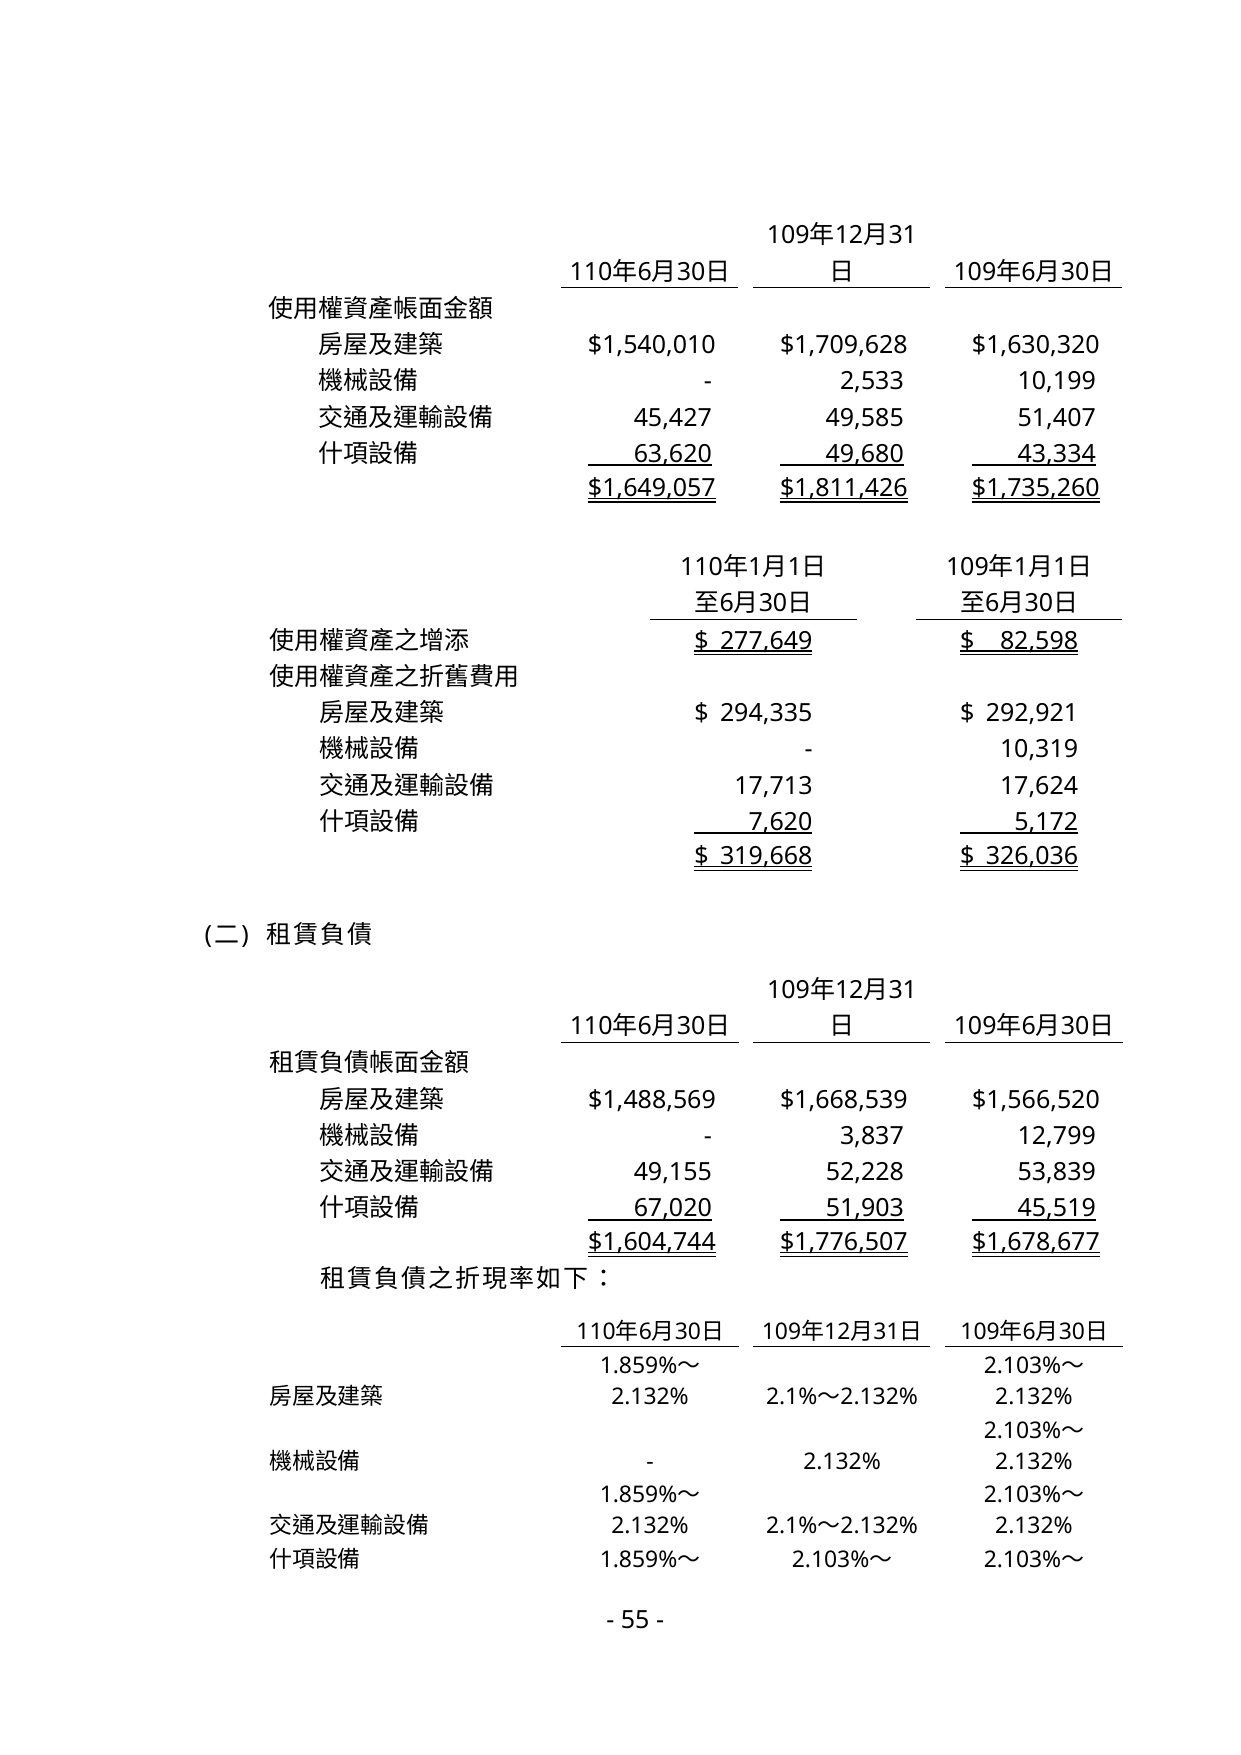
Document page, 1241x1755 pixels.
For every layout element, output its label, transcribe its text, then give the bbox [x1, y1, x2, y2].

table_cell 67,020 [561, 1188, 738, 1224]
table_cell [561, 288, 738, 324]
table_cell [930, 1476, 945, 1541]
table_cell 53,839 [945, 1152, 1122, 1188]
table_cell [739, 1079, 753, 1115]
table_cell 什項設備 [266, 1188, 546, 1224]
table_header [930, 969, 945, 1042]
table_cell $ 1,540,010 [561, 325, 738, 361]
table_cell $ 294,335 [650, 693, 857, 729]
table_cell 機械設備 [266, 729, 591, 765]
table_header [739, 969, 753, 1042]
table_cell 房屋及建築 [266, 1346, 546, 1411]
table_header 110年6月30日 [561, 969, 738, 1042]
table_cell [739, 1224, 753, 1258]
table_cell [739, 1115, 753, 1152]
table_header [930, 1313, 945, 1346]
table_cell [930, 1042, 945, 1079]
table_cell 2.103%～2.132% [945, 1411, 1122, 1476]
table_cell $ 277,649 [650, 620, 857, 656]
table_cell [930, 470, 945, 503]
table_header 109年12月31日 [753, 215, 930, 287]
table_cell [739, 1188, 753, 1224]
table_cell 49,585 [753, 397, 930, 433]
table_cell 17,713 [650, 765, 857, 801]
table_cell $ 1,649,057 [561, 470, 738, 503]
table_cell [546, 1541, 561, 1574]
table_header [266, 1313, 546, 1346]
table_cell 房屋及建築 [266, 325, 546, 361]
table_cell [930, 1115, 945, 1152]
table_cell $ 1,811,426 [753, 470, 930, 503]
table_cell [546, 361, 561, 397]
table_cell [930, 1224, 945, 1258]
table_cell [561, 1043, 738, 1079]
table_cell - [561, 1115, 738, 1152]
table_header 109年6月30日 [945, 215, 1122, 287]
table_cell [857, 656, 916, 693]
table_cell [591, 838, 650, 872]
table_cell 2.103%～2.132% [945, 1476, 1122, 1541]
table_cell $ 82,598 [916, 620, 1122, 656]
table_cell [546, 397, 561, 433]
table_cell 49,155 [561, 1152, 738, 1188]
table_cell 45,427 [561, 397, 738, 433]
table_cell [546, 1079, 561, 1115]
table_cell - [561, 361, 738, 397]
table_header 109年1月1日 至6月30日 [916, 547, 1122, 619]
table_cell $ 1,566,520 [945, 1079, 1122, 1115]
table_cell - [650, 729, 857, 765]
table_cell [857, 838, 916, 872]
table_header [930, 215, 945, 287]
table_cell 1.859%～2.132% [561, 1347, 738, 1411]
table_cell [739, 1411, 753, 1476]
table_cell 機械設備 [266, 361, 546, 397]
table_cell 51,903 [753, 1188, 930, 1224]
table_header 110年1月1日 至6月30日 [650, 547, 857, 619]
table_cell 2.103%～2.132% [945, 1347, 1122, 1411]
table_cell $ 326,036 [916, 838, 1122, 872]
table_header [546, 215, 561, 287]
table_cell [739, 1042, 753, 1079]
table_cell [546, 1188, 561, 1224]
table_cell 交通及運輸設備 [266, 765, 591, 801]
table_cell [753, 288, 930, 324]
table_cell [546, 1224, 561, 1258]
table_cell [739, 1152, 753, 1188]
table_header [738, 215, 753, 287]
table_cell 2.132% [753, 1411, 930, 1476]
table_cell [738, 287, 753, 324]
table_cell [930, 1346, 945, 1411]
table_cell [591, 619, 650, 656]
table_cell 什項設備 [266, 433, 546, 469]
table_header 109年6月30日 [945, 969, 1122, 1042]
table_cell [591, 693, 650, 729]
table_header 109年6月30日 [945, 1313, 1122, 1346]
table_cell [738, 361, 753, 397]
table_cell [546, 325, 561, 361]
table_cell $ 1,668,539 [753, 1079, 930, 1115]
table_cell [930, 1411, 945, 1476]
table_header [266, 547, 591, 619]
table_cell $ 1,678,677 [945, 1224, 1122, 1258]
table_cell 使用權資產帳面金額 [266, 287, 546, 324]
table_cell 7,620 [650, 801, 857, 838]
table_header [739, 1313, 753, 1346]
table_cell 10,199 [945, 361, 1122, 397]
table_cell [857, 619, 916, 656]
table_cell 2.103%～ [945, 1541, 1122, 1574]
table_cell [945, 1043, 1122, 1079]
table_cell $ 1,735,260 [945, 470, 1122, 503]
table_cell [546, 1152, 561, 1188]
table_header [546, 969, 561, 1042]
table_cell $ 292,921 [916, 693, 1122, 729]
table_cell $ 1,709,628 [753, 325, 930, 361]
table_cell [546, 470, 561, 503]
table_cell $ 1,488,569 [561, 1079, 738, 1115]
table_cell [930, 1079, 945, 1115]
table_cell $ 1,776,507 [753, 1224, 930, 1258]
table_cell [266, 838, 591, 872]
table_cell [857, 729, 916, 765]
table_cell [546, 287, 561, 324]
table_cell $ 319,668 [650, 838, 857, 872]
table_cell [738, 325, 753, 361]
table_cell 52,228 [753, 1152, 930, 1188]
table_cell 使用權資產之折舊費用 [266, 656, 591, 693]
table_header [857, 547, 916, 619]
text (二) 租賃負債 [177, 915, 1122, 951]
table_cell [930, 287, 945, 324]
table_cell 交通及運輸設備 [266, 397, 546, 433]
table_cell [266, 470, 546, 503]
table_cell 51,407 [945, 397, 1122, 433]
table_cell 49,680 [753, 433, 930, 469]
table_cell [930, 1152, 945, 1188]
table_cell [930, 1188, 945, 1224]
table_cell [546, 1476, 561, 1541]
table_header 110年6月30日 [561, 1313, 738, 1346]
table_cell [930, 361, 945, 397]
table_cell [739, 1346, 753, 1411]
table_cell 43,334 [945, 433, 1122, 469]
table_cell 什項設備 [266, 801, 591, 838]
table_cell [591, 801, 650, 838]
table_header [266, 215, 546, 287]
table_cell 1.859%～2.132% [561, 1476, 738, 1541]
text 租賃負債之折現率如下： [266, 1258, 1122, 1294]
table_cell [916, 656, 1122, 693]
table_header 110年6月30日 [561, 215, 738, 287]
table_cell 2.103%～ [753, 1541, 930, 1574]
table_cell 1.859%～ [561, 1541, 738, 1574]
table_cell 5,172 [916, 801, 1122, 838]
table_cell [930, 397, 945, 433]
table_cell 2.1%～2.132% [753, 1347, 930, 1411]
table_cell [930, 1541, 945, 1574]
table_cell [930, 433, 945, 469]
table_cell 房屋及建築 [266, 1079, 546, 1115]
table_cell [738, 433, 753, 469]
table_cell 房屋及建築 [266, 693, 591, 729]
table_cell 17,624 [916, 765, 1122, 801]
table_header 109年12月31日 [753, 969, 930, 1042]
table_cell 63,620 [561, 433, 738, 469]
table_cell [591, 656, 650, 693]
table_cell [266, 1224, 546, 1258]
table_cell [591, 765, 650, 801]
table_cell 2,533 [753, 361, 930, 397]
table_header [591, 547, 650, 619]
table_cell $ 1,630,320 [945, 325, 1122, 361]
table_cell [546, 1042, 561, 1079]
table_cell [591, 729, 650, 765]
table_cell [857, 801, 916, 838]
table_cell 10,319 [916, 729, 1122, 765]
table_cell [650, 656, 857, 693]
table_cell 交通及運輸設備 [266, 1476, 546, 1541]
table_cell 45,519 [945, 1188, 1122, 1224]
table_cell 機械設備 [266, 1115, 546, 1152]
table_cell 機械設備 [266, 1411, 546, 1476]
table_cell [546, 1346, 561, 1411]
table_cell [546, 1411, 561, 1476]
table_cell 3,837 [753, 1115, 930, 1152]
table_cell [739, 1476, 753, 1541]
table_cell [930, 325, 945, 361]
table_cell [857, 693, 916, 729]
table_cell - [561, 1411, 738, 1476]
table_cell [738, 470, 753, 503]
table_cell [546, 433, 561, 469]
table_cell 什項設備 [266, 1541, 546, 1574]
table_cell [945, 288, 1122, 324]
table_cell 租賃負債帳面金額 [266, 1042, 546, 1079]
table_header 109年12月31日 [753, 1313, 930, 1346]
table_cell 使用權資產之增添 [266, 619, 591, 656]
table_header [266, 969, 546, 1042]
table_cell 交通及運輸設備 [266, 1152, 546, 1188]
table_cell 12,799 [945, 1115, 1122, 1152]
table_cell 2.1%～2.132% [753, 1476, 930, 1541]
table_cell [739, 1541, 753, 1574]
table_header [546, 1313, 561, 1346]
table_cell [738, 397, 753, 433]
table_cell [546, 1115, 561, 1152]
table_cell [753, 1043, 930, 1079]
table_cell [857, 765, 916, 801]
table_cell $ 1,604,744 [561, 1224, 738, 1258]
